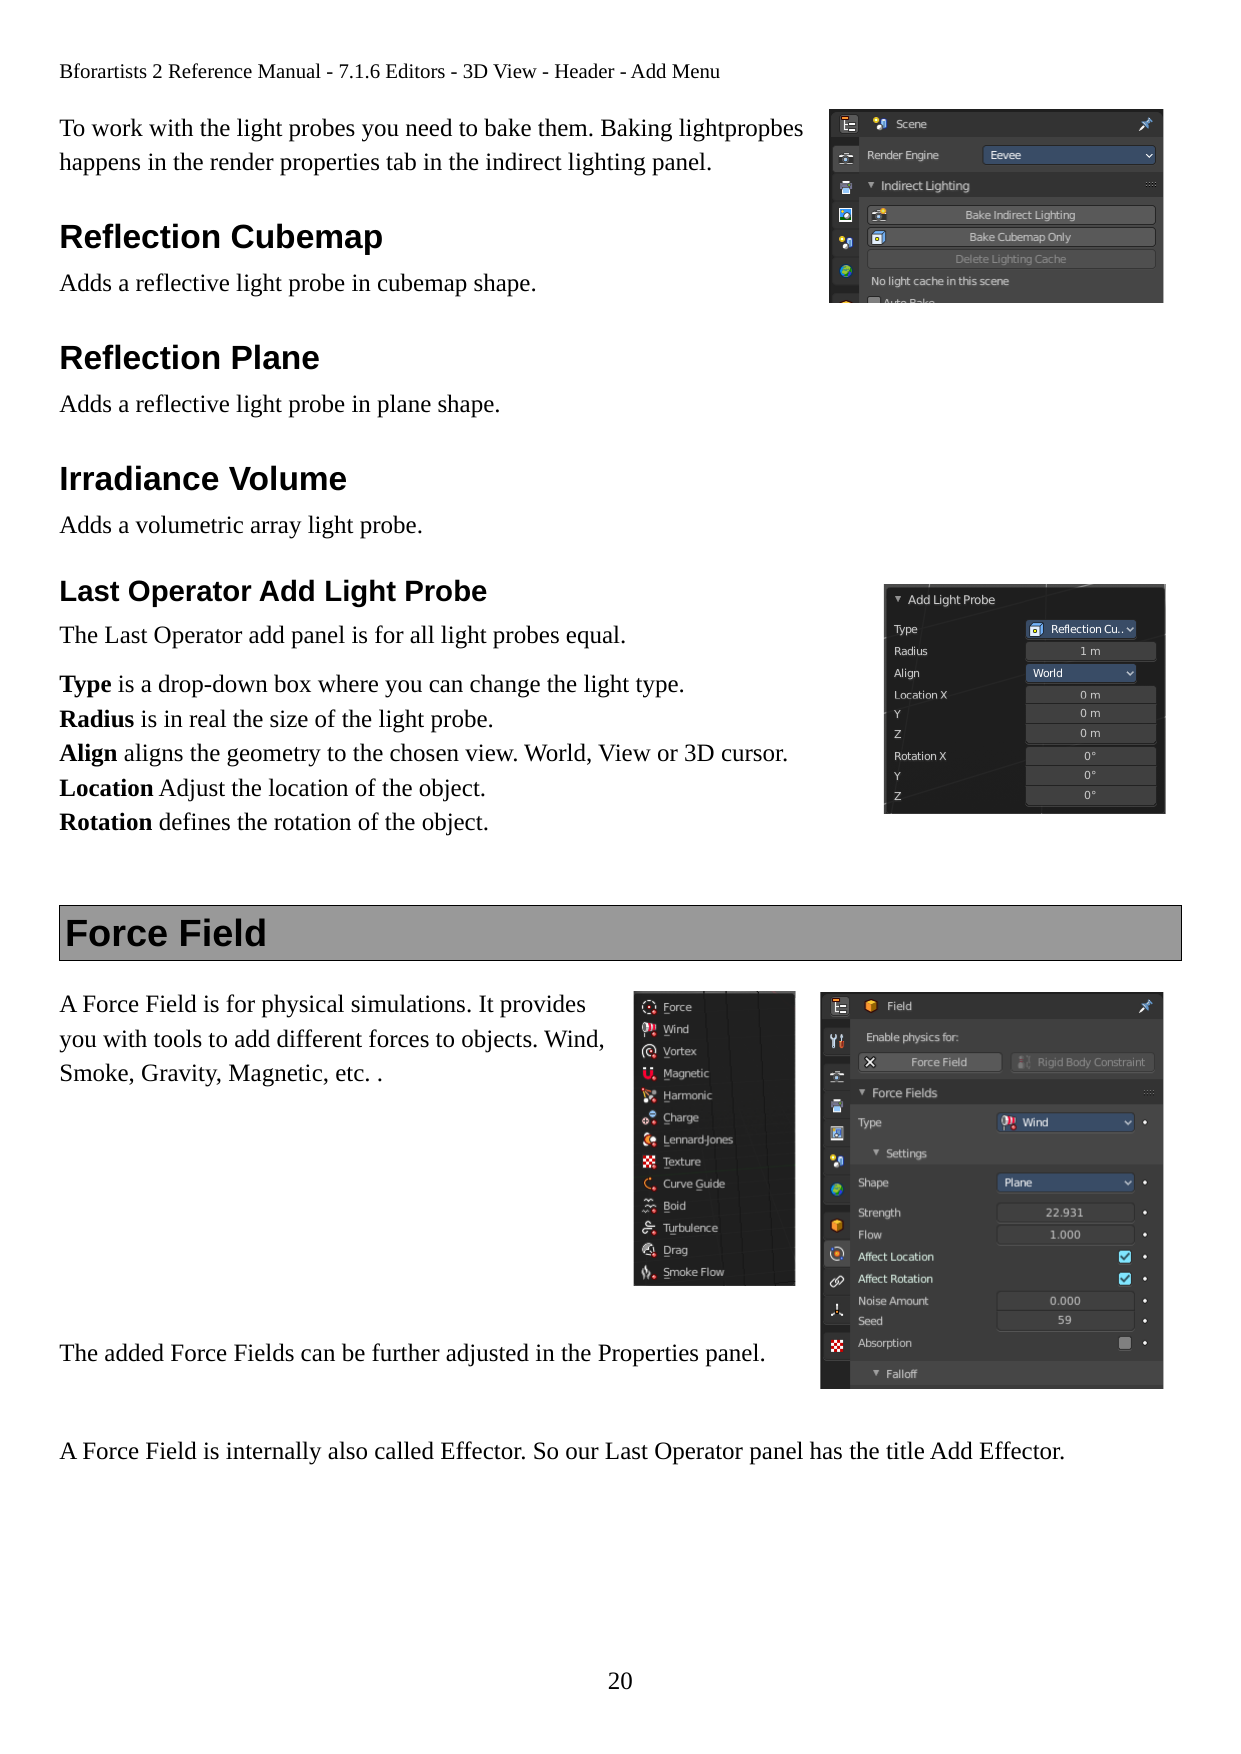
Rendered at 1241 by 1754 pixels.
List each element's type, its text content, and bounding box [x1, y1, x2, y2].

subtitle Last Operator Add Light Probe [59, 574, 1181, 608]
text The added Force Fields can be further adjusted in the Properties panel. [59, 1303, 820, 1367]
subtitle Irradiance Volume [59, 459, 1181, 498]
text A Force Field is for physical simulations. It provides you with tools to add different forces to objects. Wind, Smoke, Gravity, Magnetic, etc. . [59, 989, 1181, 1087]
text A Force Field is internally also called Effector. So our Last Operator panel has the title Add Effector. [59, 1436, 1181, 1465]
text Adds a reflective light probe in cubemap shape. [59, 268, 829, 297]
text Type is a drop-down box where you can change the light type. Radius is in real the size of the light probe. Align aligns the geometry to the chosen view. World, View or 3D cursor. Location Adjust the location of the object. Rotation defines the rotation of the object. [59, 669, 1181, 836]
subtitle Reflection Plane [59, 338, 1181, 377]
text Adds a volumetric array light probe. [59, 510, 1181, 539]
picture [883, 584, 1166, 814]
text To work with the light probes you need to bake them. Baking lightpropbes happens in the render properties tab in the indirect lighting panel. [59, 113, 829, 176]
subtitle [1164, 217, 1181, 256]
picture [633, 991, 796, 1286]
subtitle Reflection Cubemap [59, 217, 829, 256]
picture [820, 992, 1164, 1389]
picture [829, 109, 1164, 303]
text Adds a reflective light probe in plane shape. [59, 389, 1181, 418]
table_header Force Field [60, 906, 1181, 960]
text The Last Operator add panel is for all light probes equal. [59, 620, 883, 649]
